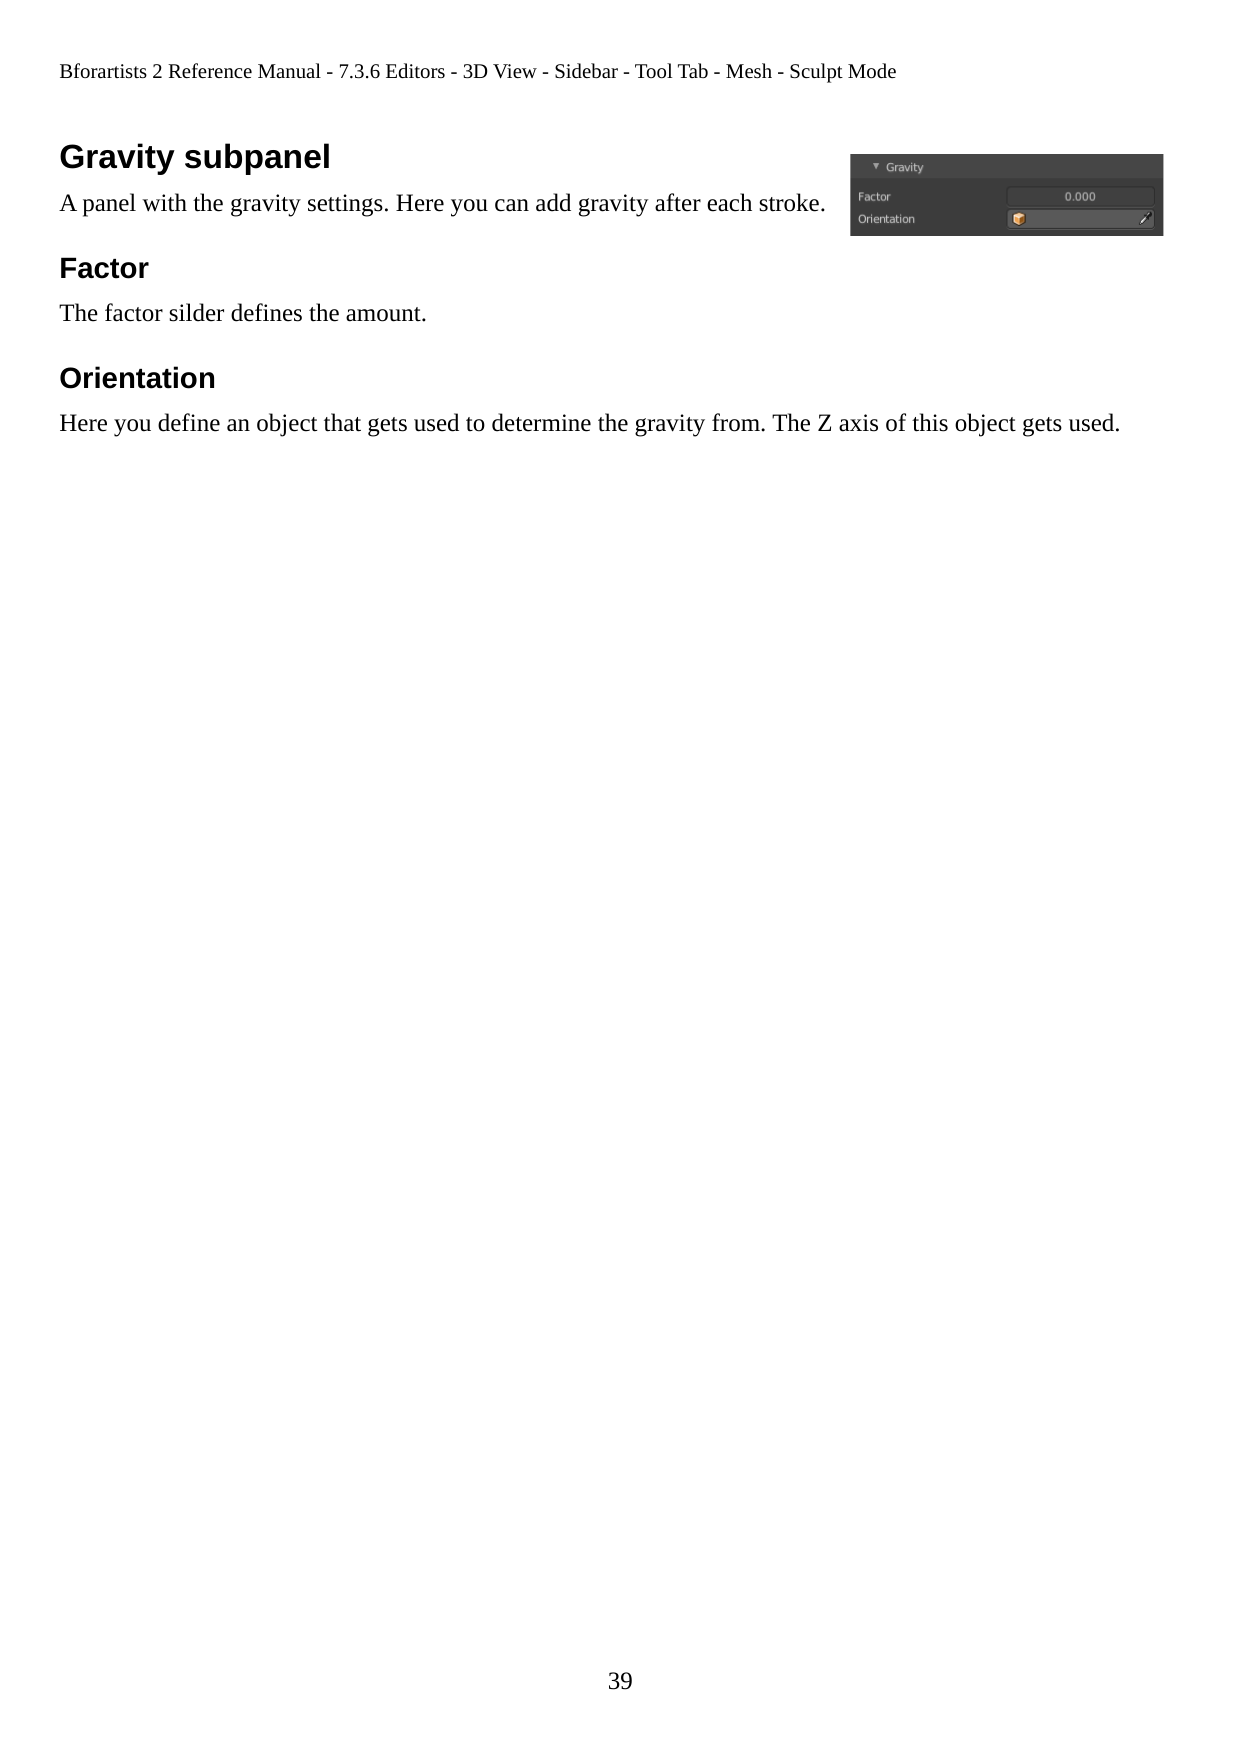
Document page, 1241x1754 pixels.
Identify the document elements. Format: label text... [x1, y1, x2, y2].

subtitle Orientation [59, 361, 1181, 395]
text Here you define an object that gets used to determine the gravity from. The Z axis of this object gets used. [59, 408, 1181, 436]
subtitle Factor [59, 251, 1181, 285]
picture [850, 154, 1164, 236]
text The factor silder defines the amount. [59, 298, 1181, 326]
text A panel with the gravity settings. Here you can add gravity after each stroke. [59, 188, 850, 217]
subtitle Gravity subpanel [59, 137, 1181, 175]
